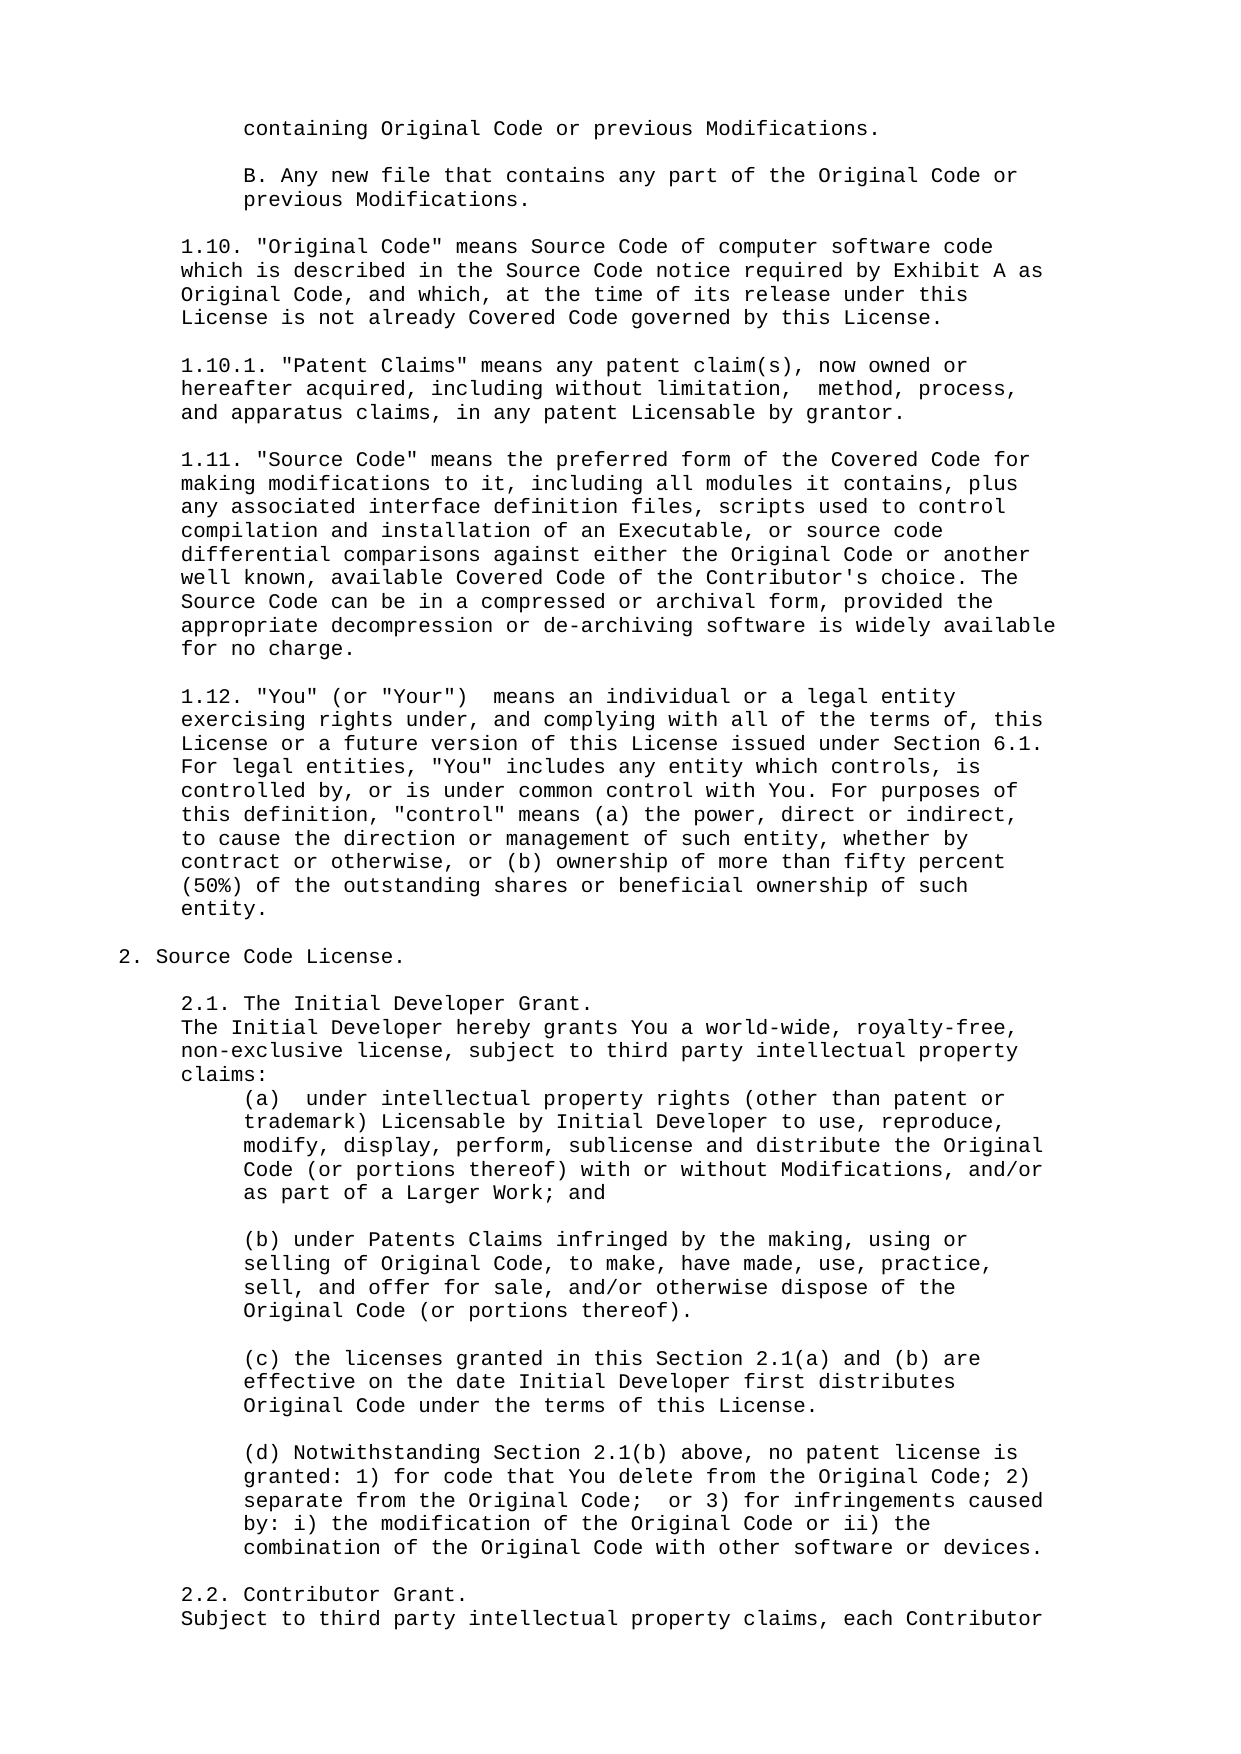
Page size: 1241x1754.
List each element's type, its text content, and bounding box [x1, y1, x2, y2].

text entity. [118, 898, 1122, 922]
text making modifications to it, including all modules it contains, plus [118, 473, 1122, 496]
text 2. Source Code License. [118, 946, 1122, 969]
text previous Modifications. [118, 189, 1122, 213]
text effective on the date Initial Developer first distributes [118, 1371, 1122, 1395]
text Source Code can be in a compressed or archival form, provided the [118, 591, 1122, 615]
text (d) Notwithstanding Section 2.1(b) above, no patent license is [118, 1442, 1122, 1466]
text any associated interface definition files, scripts used to control [118, 496, 1122, 520]
text differential comparisons against either the Original Code or another [118, 544, 1122, 567]
text exercising rights under, and complying with all of the terms of, this [118, 709, 1122, 733]
text For legal entities, "You" includes any entity which controls, is [118, 757, 1122, 780]
text separate from the Original Code; or 3) for infringements caused [118, 1489, 1122, 1513]
text License is not already Covered Code governed by this License. [118, 307, 1122, 331]
text Original Code, and which, at the time of its release under this [118, 284, 1122, 307]
text 1.10.1. "Patent Claims" means any patent claim(s), now owned or [118, 354, 1122, 378]
text claims: [118, 1064, 1122, 1088]
text appropriate decompression or de-archiving software is widely available [118, 615, 1122, 638]
text (50%) of the outstanding shares or beneficial ownership of such [118, 875, 1122, 898]
text contract or otherwise, or (b) ownership of more than fifty percent [118, 851, 1122, 875]
text 1.10. "Original Code" means Source Code of computer software code [118, 236, 1122, 260]
text Subject to third party intellectual property claims, each Contributor [118, 1608, 1122, 1631]
text combination of the Original Code with other software or devices. [118, 1537, 1122, 1561]
text (b) under Patents Claims infringed by the making, using or [118, 1229, 1122, 1253]
text Original Code (or portions thereof). [118, 1300, 1122, 1324]
text Original Code under the terms of this License. [118, 1395, 1122, 1419]
text to cause the direction or management of such entity, whether by [118, 827, 1122, 851]
text License or a future version of this License issued under Section 6.1. [118, 733, 1122, 757]
text and apparatus claims, in any patent Licensable by grantor. [118, 402, 1122, 426]
text 1.11. "Source Code" means the preferred form of the Covered Code for [118, 449, 1122, 473]
text 1.12. "You" (or "Your") means an individual or a legal entity [118, 686, 1122, 709]
text 2.1. The Initial Developer Grant. [118, 993, 1122, 1017]
text The Initial Developer hereby grants You a world-wide, royalty-free, [118, 1017, 1122, 1040]
text compilation and installation of an Executable, or source code [118, 520, 1122, 544]
text controlled by, or is under common control with You. For purposes of [118, 780, 1122, 804]
text non-exclusive license, subject to third party intellectual property [118, 1040, 1122, 1064]
text as part of a Larger Work; and [118, 1182, 1122, 1206]
text well known, available Covered Code of the Contributor's choice. The [118, 567, 1122, 591]
text sell, and offer for sale, and/or otherwise dispose of the [118, 1277, 1122, 1300]
text trademark) Licensable by Initial Developer to use, reproduce, [118, 1111, 1122, 1135]
text (a) under intellectual property rights (other than patent or [118, 1088, 1122, 1111]
text B. Any new file that contains any part of the Original Code or [118, 165, 1122, 189]
text by: i) the modification of the Original Code or ii) the [118, 1513, 1122, 1537]
text selling of Original Code, to make, have made, use, practice, [118, 1253, 1122, 1277]
text modify, display, perform, sublicense and distribute the Original [118, 1135, 1122, 1158]
text 2.2. Contributor Grant. [118, 1584, 1122, 1608]
text which is described in the Source Code notice required by Exhibit A as [118, 260, 1122, 284]
text (c) the licenses granted in this Section 2.1(a) and (b) are [118, 1348, 1122, 1371]
text containing Original Code or previous Modifications. [118, 118, 1122, 142]
text for no charge. [118, 638, 1122, 662]
text granted: 1) for code that You delete from the Original Code; 2) [118, 1466, 1122, 1489]
text hereafter acquired, including without limitation, method, process, [118, 378, 1122, 402]
text Code (or portions thereof) with or without Modifications, and/or [118, 1158, 1122, 1182]
text this definition, "control" means (a) the power, direct or indirect, [118, 804, 1122, 827]
